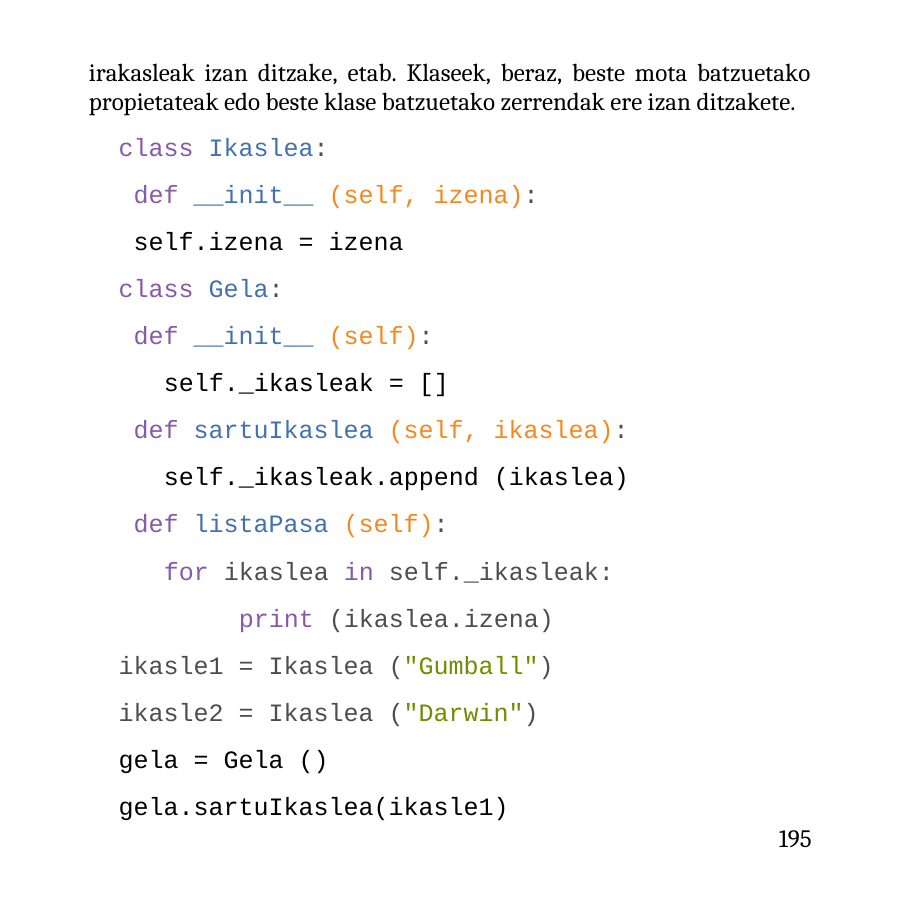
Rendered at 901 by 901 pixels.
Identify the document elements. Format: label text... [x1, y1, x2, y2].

text irakasleak izan ditzake, etab. Klaseek, beraz, beste mota batzuetako propietateak edo beste klase batzuetako zerrendak ere izan ditzakete. [89, 59, 811, 117]
text def __init__ (self): [118, 324, 811, 352]
text gela.sartuIkaslea(ikasle1) [118, 794, 811, 823]
text class Ikaslea: [118, 135, 811, 164]
text self.izena = izena [118, 229, 811, 258]
text self._ikasleak.append (ikaslea) [118, 465, 811, 493]
text class Gela: [118, 277, 811, 305]
text def __init__ (self, izena): [118, 182, 811, 211]
text gela = Gela () [118, 747, 811, 776]
text def sartuIkaslea (self, ikaslea): [118, 418, 811, 446]
text ikasle1 = Ikaslea ("Gumball") [118, 653, 811, 682]
text for ikaslea in self._ikasleak: [118, 559, 811, 587]
text self._ikasleak = [] [118, 371, 811, 399]
text ikasle2 = Ikaslea ("Darwin") [118, 700, 811, 729]
text def listaPasa (self): [118, 512, 811, 540]
text print (ikaslea.izena) [118, 606, 811, 634]
